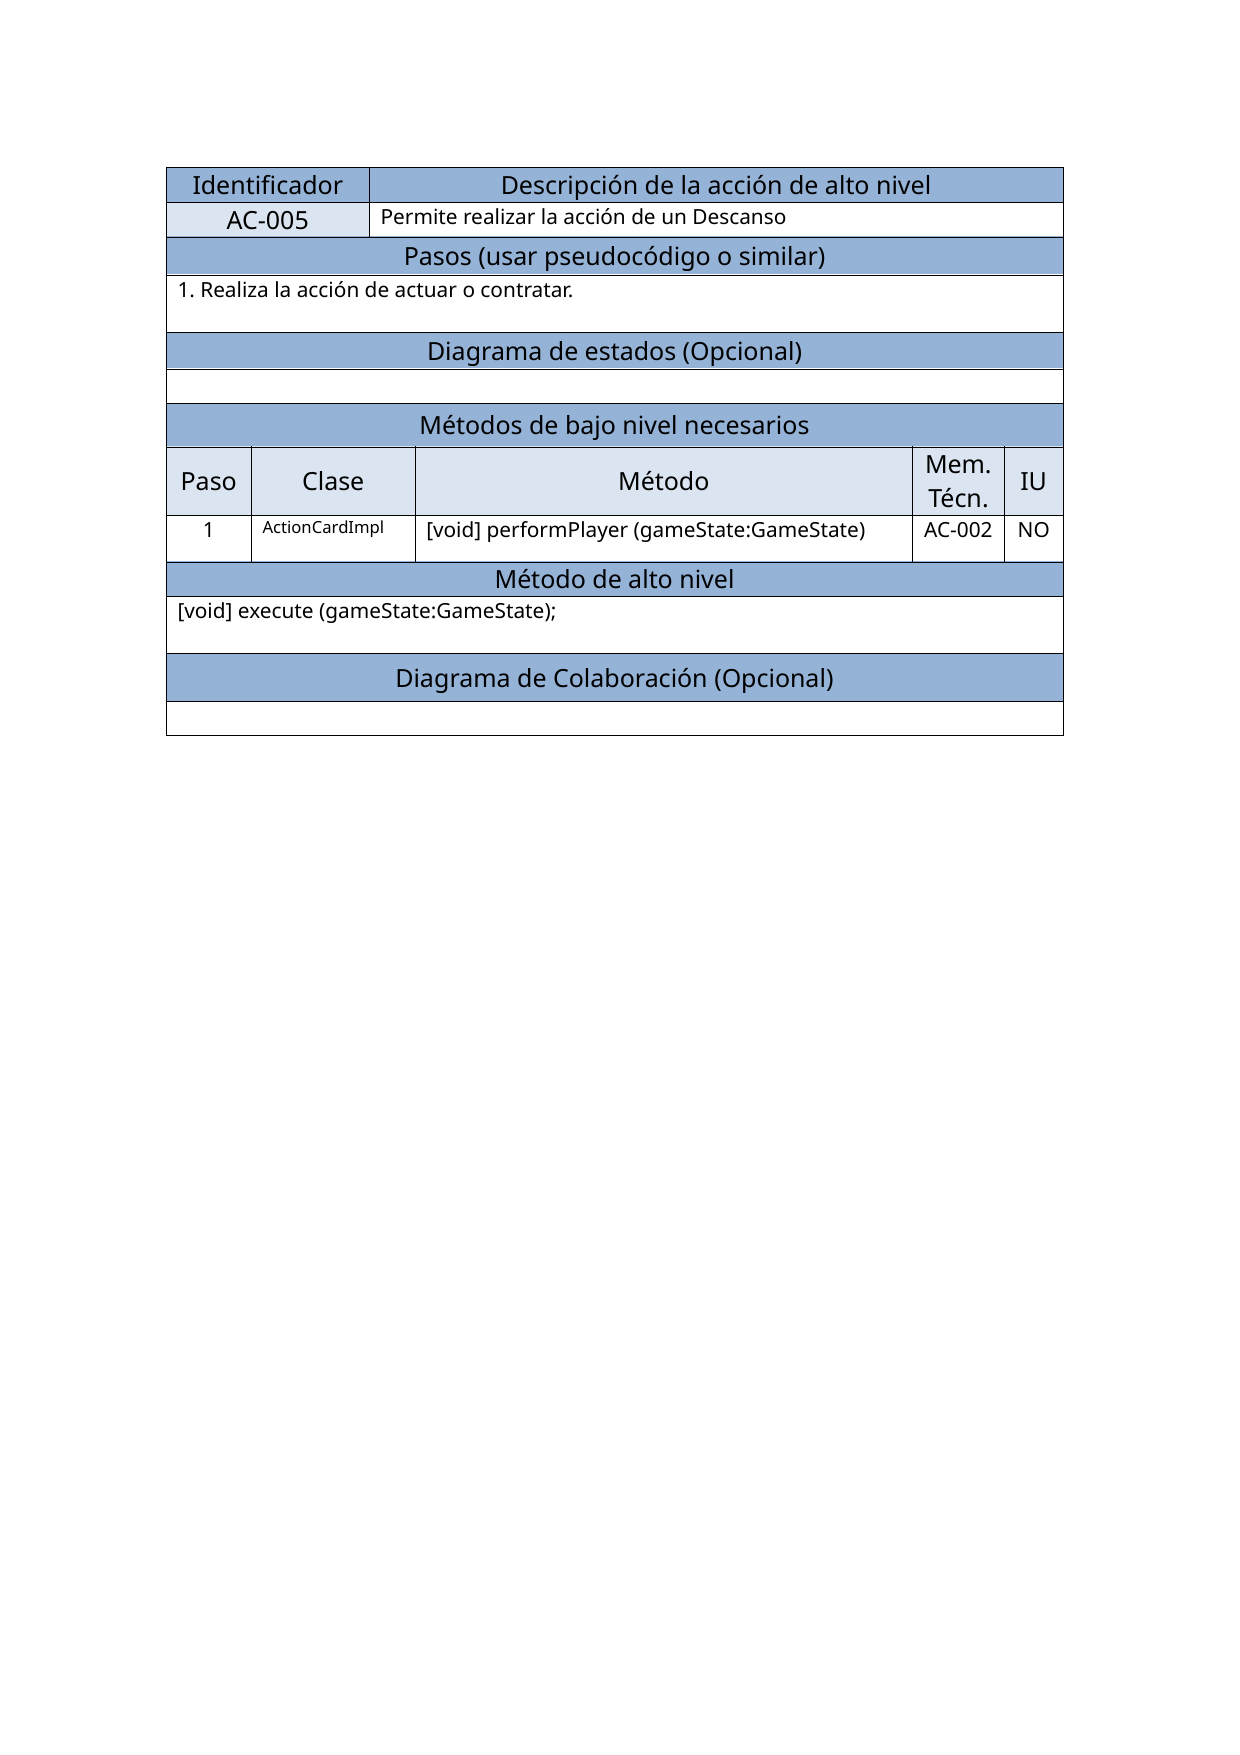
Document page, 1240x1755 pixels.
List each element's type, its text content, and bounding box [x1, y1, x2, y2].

table_cell [void] execute (gameState:GameState); [167, 597, 1063, 653]
table_cell NO [1005, 516, 1063, 561]
table_header Identificador [167, 168, 369, 202]
table_cell 1 [167, 516, 251, 561]
table_header Descripción de la acción de alto nivel [370, 168, 1063, 202]
table_cell ActionCardImpl [252, 516, 415, 561]
table_cell Paso [167, 448, 251, 515]
table_cell Método [416, 448, 912, 515]
table_cell [167, 370, 1063, 403]
table_cell IU [1005, 448, 1063, 515]
table_cell AC-002 [913, 516, 1004, 561]
table_cell Clase [252, 448, 415, 515]
table_cell Permite realizar la acción de un Descanso [370, 203, 1063, 236]
table_cell [void] performPlayer (gameState:GameState) [416, 516, 912, 561]
table_cell Diagrama de Colaboración (Opcional) [167, 654, 1063, 701]
table_cell Diagrama de estados (Opcional) [167, 333, 1063, 368]
table_cell Mem. Técn. [913, 448, 1004, 515]
table_cell AC-005 [167, 203, 369, 236]
table_cell [167, 702, 1063, 735]
table_cell 1. Realiza la acción de actuar o contratar. [167, 276, 1063, 332]
table_cell Método de alto nivel [167, 563, 1063, 596]
table_cell Métodos de bajo nivel necesarios [167, 404, 1063, 446]
table_cell Pasos (usar pseudocódigo o similar) [167, 238, 1063, 274]
